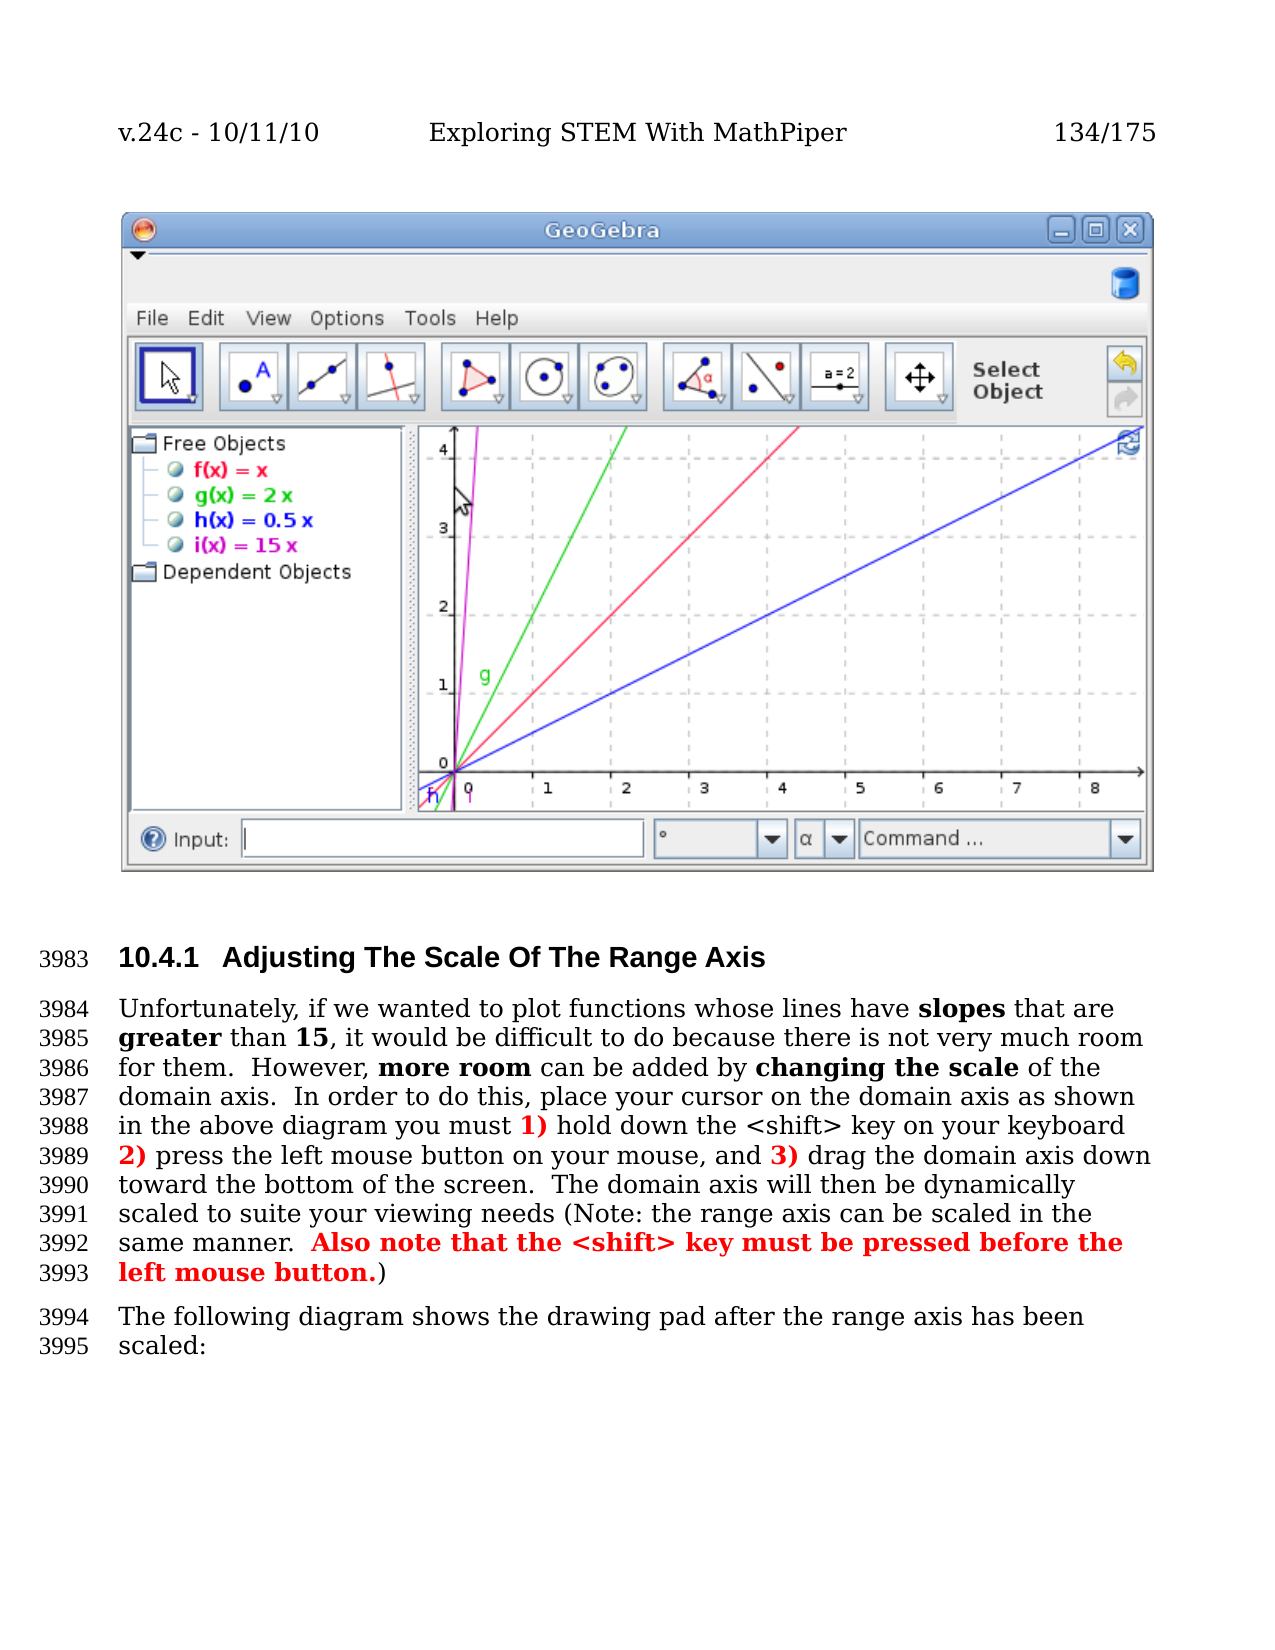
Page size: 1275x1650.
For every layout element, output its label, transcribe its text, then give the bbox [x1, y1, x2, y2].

text The following diagram shows the drawing pad after the range axis has been scaled: [118, 1302, 1157, 1361]
picture [121, 212, 1154, 872]
text Unfortunately, if we wanted to plot functions whose lines have slopes that are greater than 15, it would be difficult to do because there is not very much room for them. However, more room can be added by changing the scale of the domain axis. In order to do this, place your cursor on the domain axis as shown in the above diagram you must 1) hold down the <shift> key on your keyboard 2) press the left mouse button on your mouse, and 3) drag the domain axis down toward the bottom of the screen. The domain axis will then be dynamically scaled to suite your viewing needs (Note: the range axis can be scaled in the same manner. Also note that the <shift> key must be pressed before the left mouse button.) [118, 994, 1157, 1287]
subtitle Adjusting The Scale Of The Range Axis [118, 939, 1157, 973]
